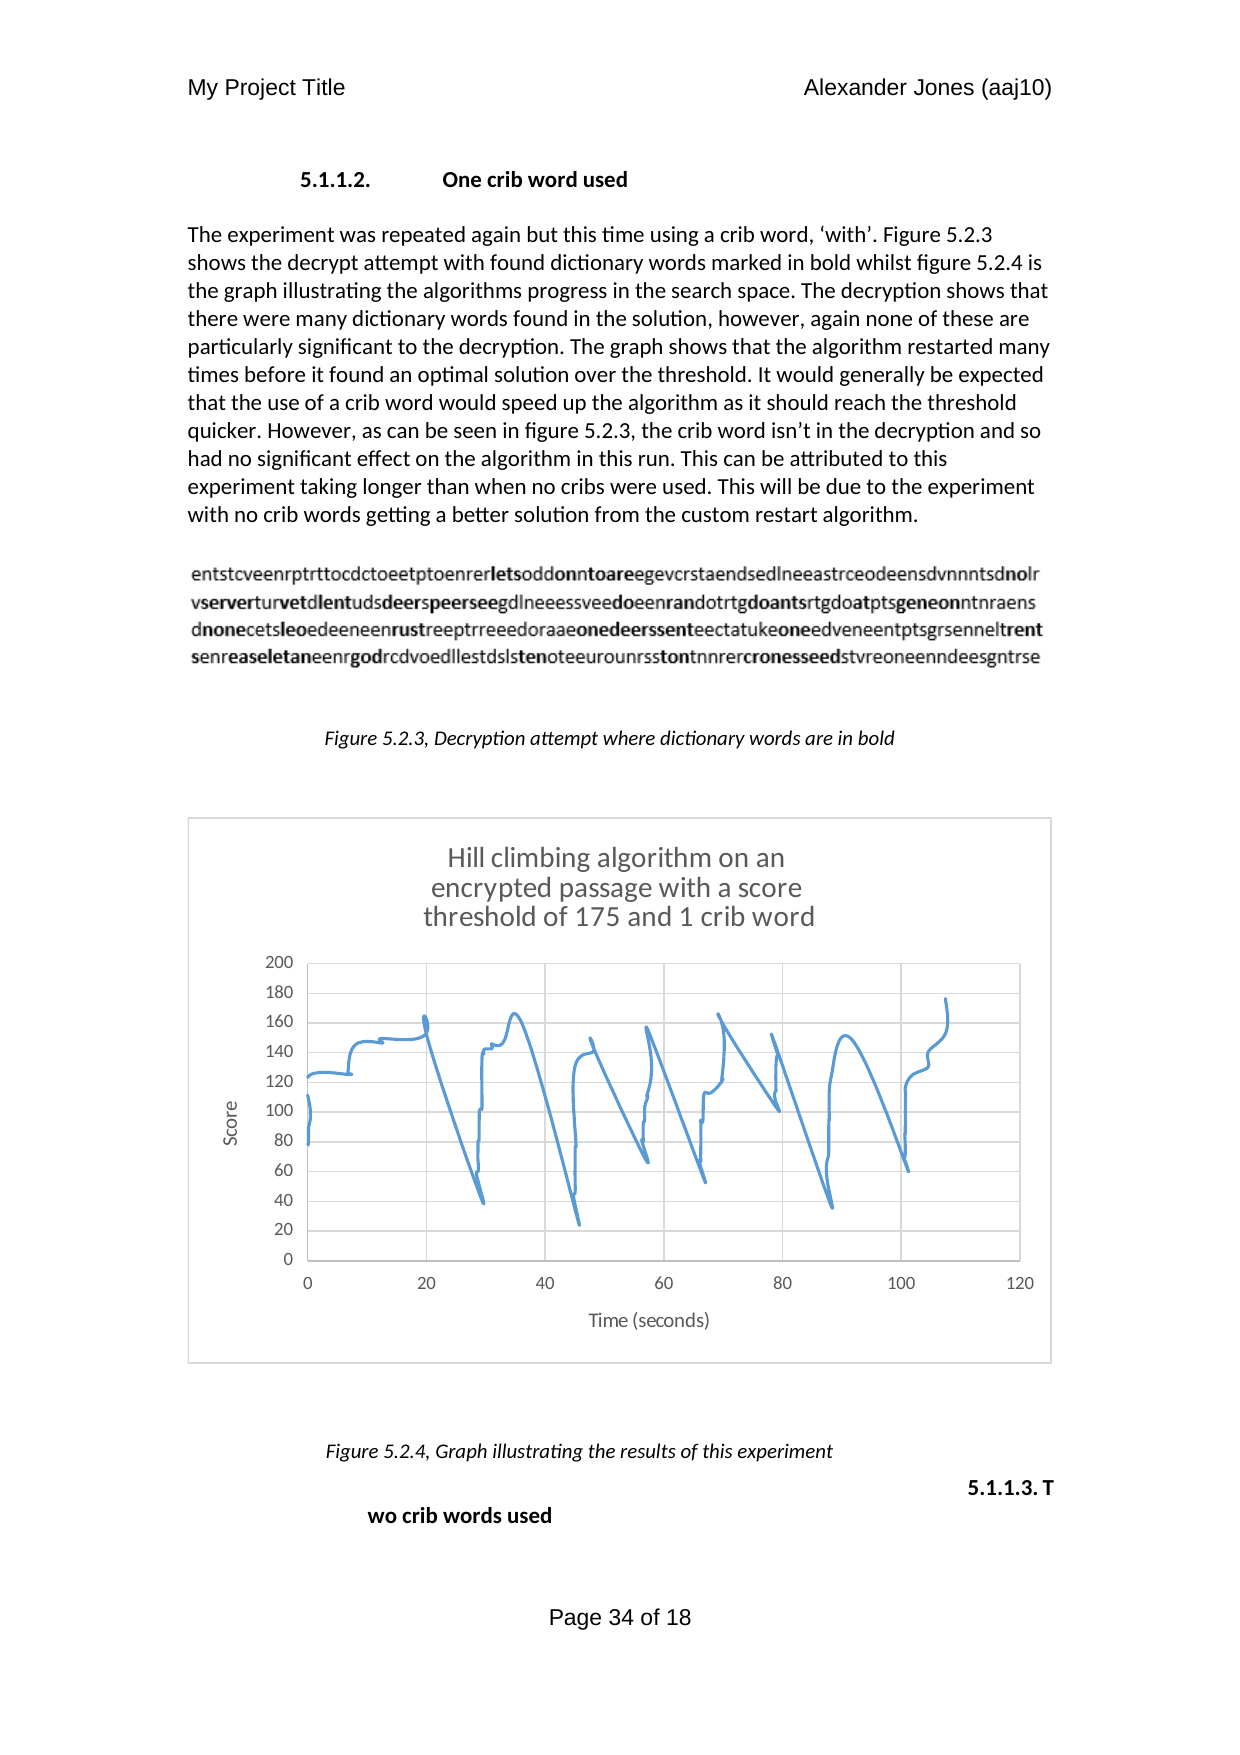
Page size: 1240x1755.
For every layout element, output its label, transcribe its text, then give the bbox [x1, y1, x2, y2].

text The experiment was repeated again but this time using a crib word, ‘with’. Figure 5.2.3 shows the decrypt attempt with found dictionary words marked in bold whilst figure 5.2.4 is the graph illustrating the algorithms progress in the search space. The decryption shows that there were many dictionary words found in the solution, however, again none of these are particularly significant to the decryption. The graph shows that the algorithm restarted many times before it found an optimal solution over the threshold. It would generally be expected that the use of a crib word would speed up the algorithm as it should reach the threshold quicker. However, as can be seen in figure 5.2.3, the crib word isn’t in the decryption and so had no significant effect on the algorithm in this run. This can be attributed to this experiment taking longer than when no cribs were used. This will be due to the experiment with no crib words getting a better solution from the custom restart algorithm. [187, 220, 1052, 528]
subtitle One crib word used [300, 165, 1052, 193]
text Figure 5.2.4, Graph illustrating the results of this experiment [326, 1438, 914, 1463]
text Figure 5.2.3, Decryption attempt where dictionary words are in bold [324, 726, 913, 751]
subtitle Two crib words used [300, 1473, 1052, 1529]
